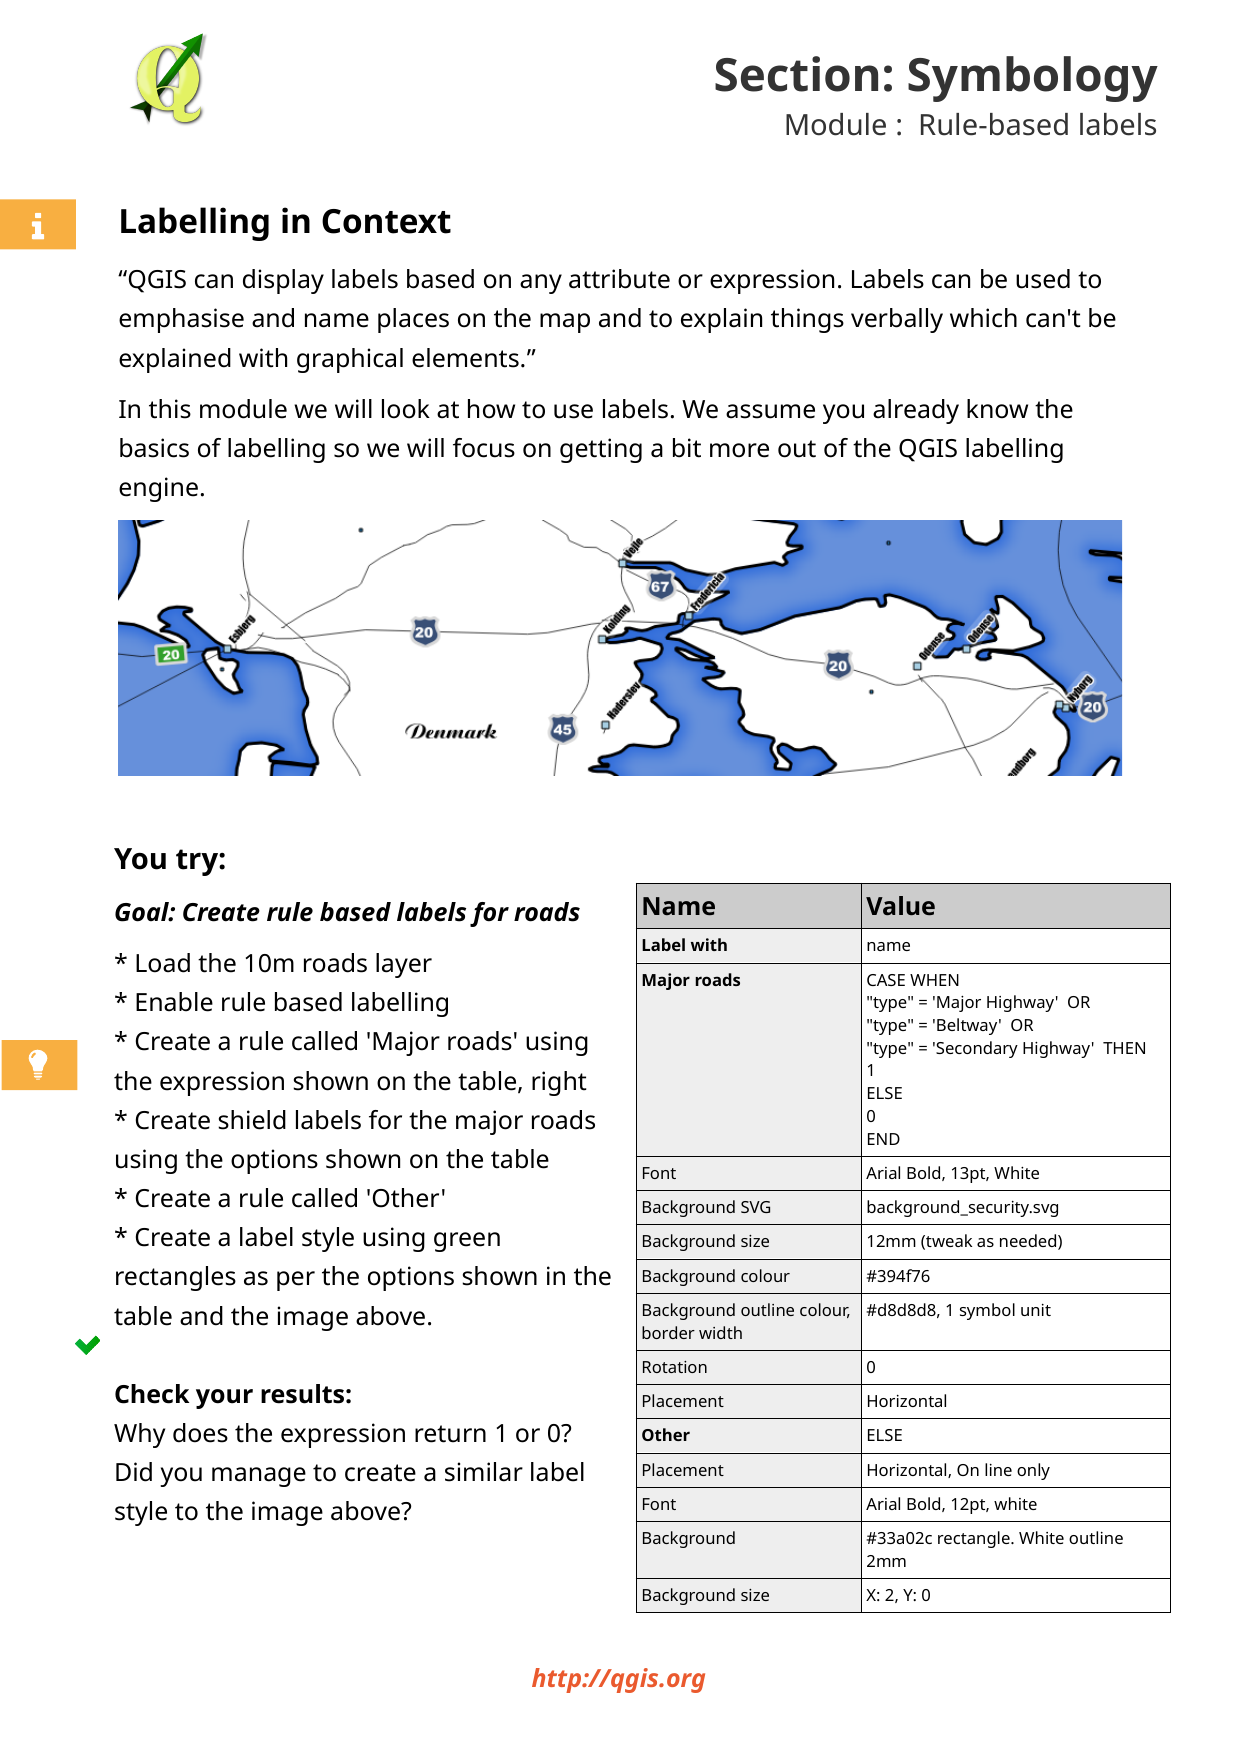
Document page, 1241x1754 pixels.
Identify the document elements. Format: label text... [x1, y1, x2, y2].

subtitle Labelling in Context [118, 198, 1122, 243]
table_cell name [862, 929, 1170, 962]
table_cell #394f76 [862, 1260, 1170, 1293]
table_cell Font [637, 1488, 861, 1521]
table_cell Background colour [637, 1260, 861, 1293]
table_cell Arial Bold, 12pt, white [862, 1488, 1170, 1521]
table_cell background_security.svg [862, 1191, 1170, 1224]
table_cell Background [637, 1522, 861, 1578]
picture [122, 31, 218, 127]
table_cell 12mm (tweak as needed) [862, 1225, 1170, 1258]
table_cell Font [637, 1157, 861, 1190]
table_header Value [862, 884, 1170, 928]
table_cell Placement [637, 1454, 861, 1487]
table_cell X: 2, Y: 0 [862, 1579, 1170, 1612]
table_cell Placement [637, 1385, 861, 1418]
table_cell #33a02c rectangle. White outline 2mm [862, 1522, 1170, 1578]
table_cell Rotation [637, 1351, 861, 1384]
table_cell Label with [637, 929, 861, 962]
table_cell Arial Bold, 13pt, White [862, 1157, 1170, 1190]
table_cell 0 [862, 1351, 1170, 1384]
table_cell CASE WHEN "type" = 'Major Highway' OR "type" = 'Beltway' OR "type" = 'Secondary Highway' THEN 1 ELSE 0 END [862, 964, 1170, 1156]
table_cell Background size [637, 1225, 861, 1258]
table_header Name [637, 884, 861, 928]
table_cell Other [637, 1419, 861, 1452]
table_cell Horizontal [862, 1385, 1170, 1418]
text “QGIS can display labels based on any attribute or expression. Labels can be used to emphasise and name places on the map and to explain things verbally which can't be explained with graphical elements.” [118, 262, 1122, 374]
table_cell Horizontal, On line only [862, 1454, 1170, 1487]
table_cell ELSE [862, 1419, 1170, 1452]
table_cell #d8d8d8, 1 symbol unit [862, 1294, 1170, 1350]
picture [118, 520, 1123, 776]
table_cell Background SVG [637, 1191, 861, 1224]
table_cell Background outline colour, border width [637, 1294, 861, 1350]
table_cell Background size [637, 1579, 861, 1612]
text In this module we will look at how to use labels. We assume you already know the basics of labelling so we will focus on getting a bit more out of the QGIS labelling engine. [118, 391, 1122, 504]
table_cell Major roads [637, 964, 861, 1156]
